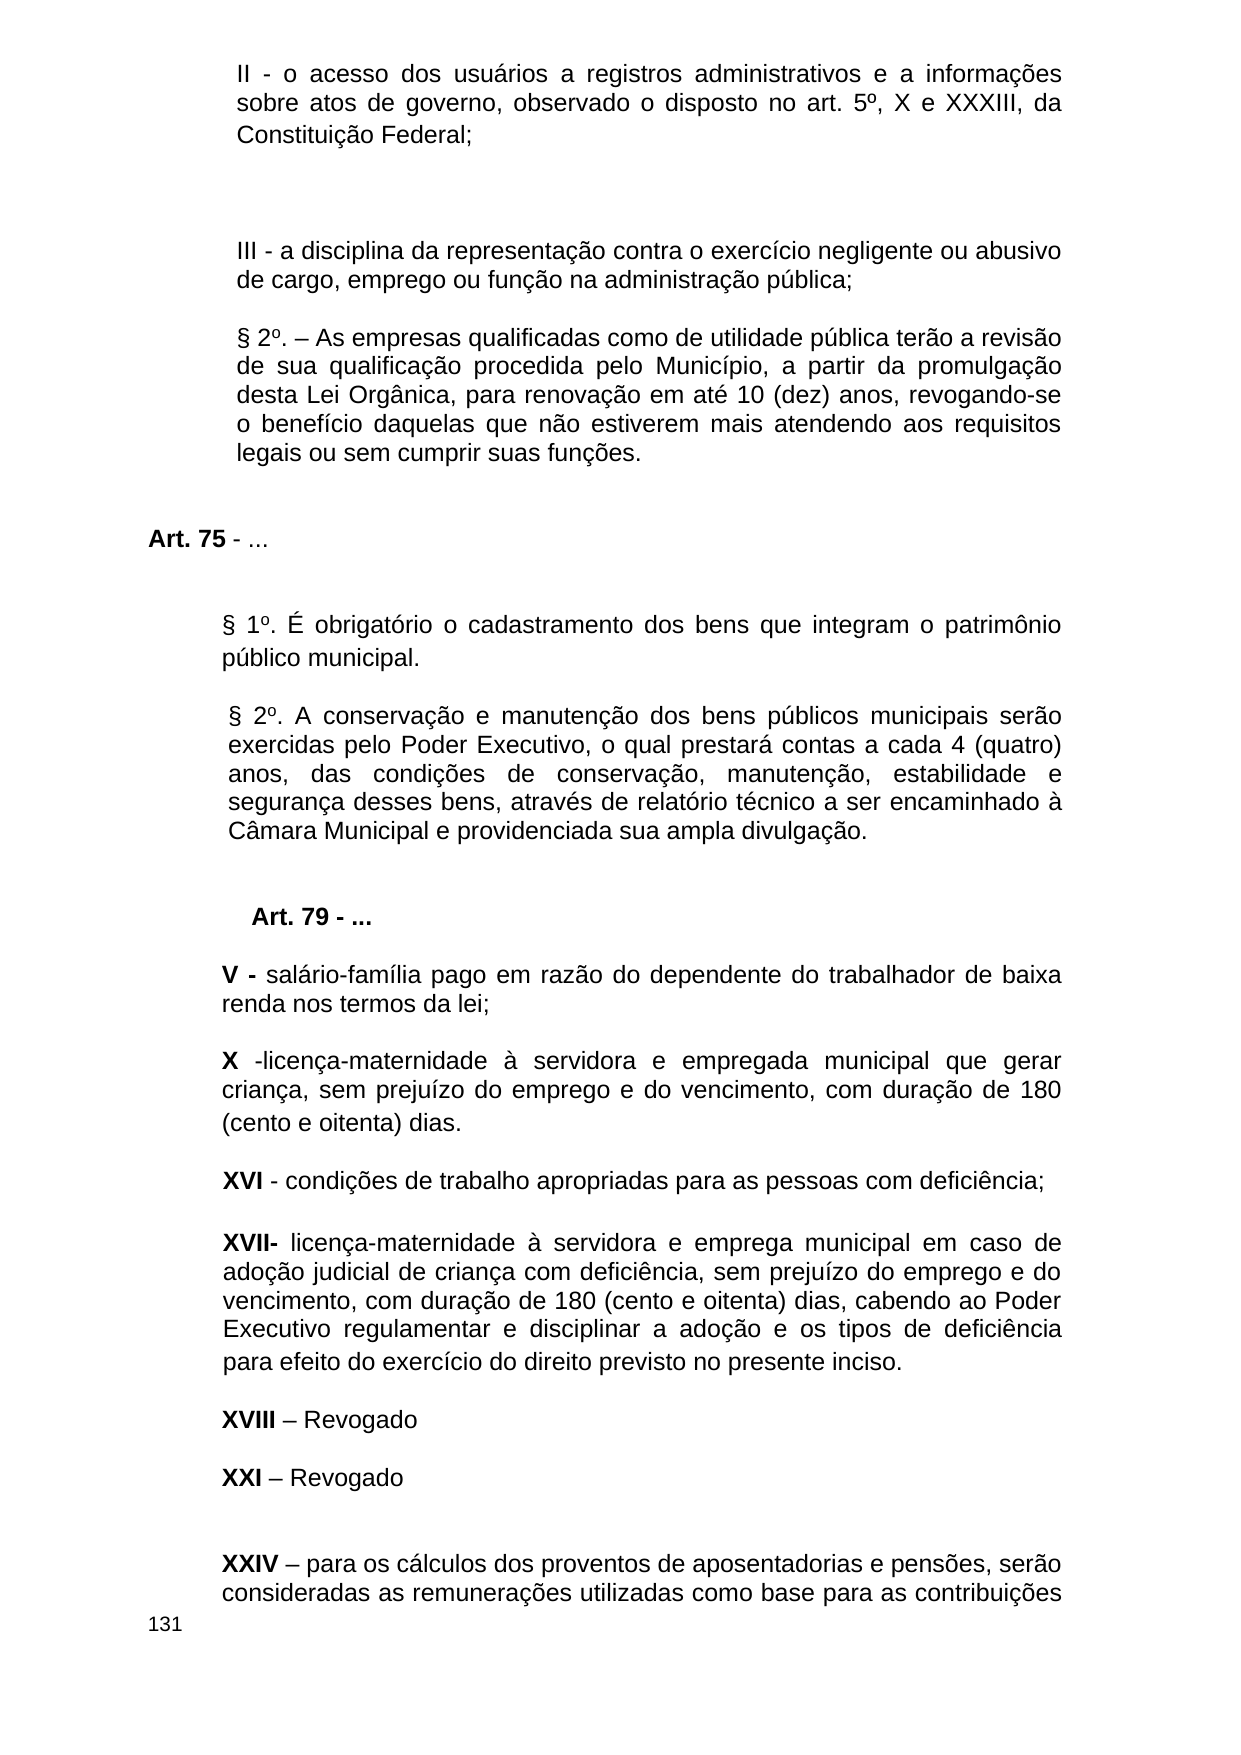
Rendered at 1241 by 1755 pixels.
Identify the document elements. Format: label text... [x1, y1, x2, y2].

text § 1o. É obrigatório o cadastramento dos bens que integram o patrimônio público municipal. [222, 610, 1063, 672]
text § 2o. A conservação e manutenção dos bens públicos municipais serão exercidas pelo Poder Executivo, o qual prestará contas a cada 4 (quatro) anos, das condições de conservação, manutenção, estabilidade e segurança desses bens, através de relatório técnico a ser encaminhado à Câmara Municipal e providenciada sua ampla divulgação. [228, 701, 1063, 845]
text III - a disciplina da representação contra o exercício negligente ou abusivo de cargo, emprego ou função na administração pública; [236, 236, 1063, 294]
text X -licença-maternidade à servidora e empregada municipal que gerar criança, sem prejuízo do emprego e do vencimento, com duração de 180 (cento e oitenta) dias. [222, 1046, 1063, 1137]
text XXIV – para os cálculos dos proventos de aposentadorias e pensões, serão consideradas as remunerações utilizadas como base para as contribuições [222, 1549, 1063, 1607]
text XVI - condições de trabalho apropriadas para as pessoas com deficiência; [223, 1166, 1063, 1195]
text II - o acesso dos usuários a registros administrativos e a informações sobre atos de governo, observado o disposto no art. 5º, X e XXXIII, da Constituição Federal; [236, 59, 1063, 150]
text XVIII – Revogado [222, 1406, 1063, 1434]
text XXI – Revogado [222, 1463, 1063, 1492]
text § 2o. – As empresas qualificadas como de utilidade pública terão a revisão de sua qualificação procedida pelo Município, a partir da promulgação desta Lei Orgânica, para renovação em até 10 (dez) anos, revogando-se o benefício daquelas que não estiverem mais atendendo aos requisitos legais ou sem cumprir suas funções. [236, 323, 1063, 466]
text V - salário-família pago em razão do dependente do trabalhador de baixa renda nos termos da lei; [222, 960, 1063, 1017]
text Art. 75 - ... [148, 524, 1063, 553]
text Art. 79 - ... [148, 902, 1063, 931]
text XVII- licença-maternidade à servidora e emprega municipal em caso de adoção judicial de criança com deficiência, sem prejuízo do emprego e do vencimento, com duração de 180 (cento e oitenta) dias, cabendo ao Poder Executivo regulamentar e disciplinar a adoção e os tipos de deficiência para efeito do exercício do direito previsto no presente inciso. [223, 1228, 1063, 1377]
